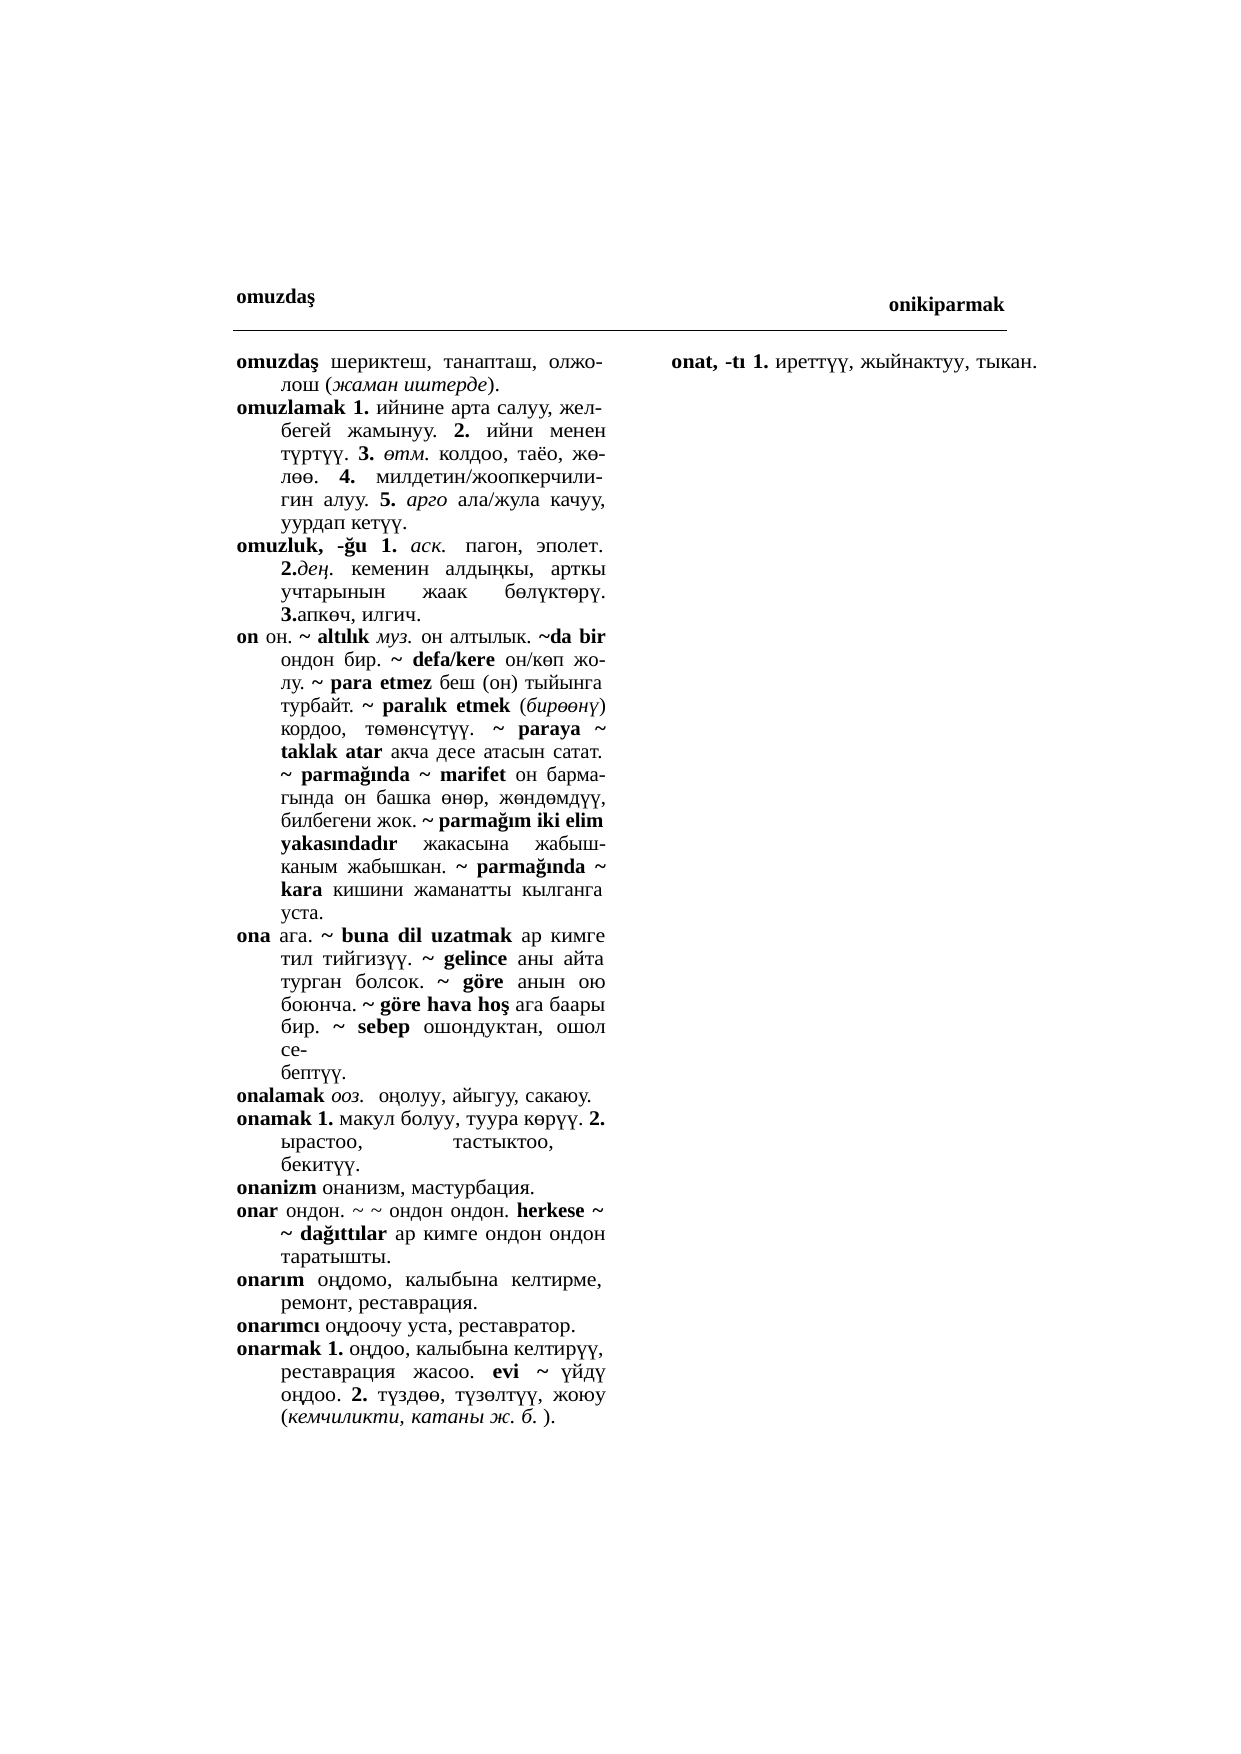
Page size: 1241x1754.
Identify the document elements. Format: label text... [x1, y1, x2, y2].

text on он. ~ altılık муз. он алтылык. ~da bir ондон бир. ~ defa/kere он/көп жо- лу. ~ para etmez беш (он) тыйынга [236, 626, 606, 694]
text omuzdaş шериктеш, танапташ, олжо- лош (жаман иштерде). [236, 350, 606, 396]
text ремонт, реставрация. [281, 1291, 479, 1314]
text onarım оңдомо, калыбына келтирме, [236, 1268, 606, 1291]
text оnikiparmak [889, 292, 1065, 316]
text реставрация жасоо. evi ~ үйдү оңдоо. 2. түздөө, түзөлтүү, жоюу (кемчиликти, катаны ж. б. ). [281, 1360, 606, 1428]
text 2.дең. кеменин алдыңкы, арткы учтарынын жаак бөлүктөрү. 3.апкөч, илгич. [281, 557, 606, 626]
text onarmak 1. оңдоо, калыбына келтирүү, [236, 1337, 606, 1360]
text onarımcı оңдоочу уста, реставратор. [236, 1314, 606, 1337]
text omuzlamak 1. ийнине арта салуу, жел- [236, 396, 606, 419]
text omuzluk, -ğu 1. аск. пагон, эполет. [236, 534, 606, 557]
text гин алуу. 5. арго ала/жула качуу, уурдап кетүү. [281, 488, 606, 534]
text уста. [281, 901, 324, 924]
text бегей жамынуу. 2. ийни менен түртүү. 3. өтм. колдоо, таёо, жө- лөө. 4. милдетин/жоопкерчили- [281, 419, 606, 488]
text omuzdaş [236, 284, 315, 308]
text ~ parmağında ~ marifet он барма- гында он башка өнөр, жөндөмдүү, билбегени жок. ~ parmağım iki elim [281, 763, 606, 832]
text onat, -tı 1. иреттүү, жыйнактуу, тыкан. [671, 350, 1065, 373]
text ona ага. ~ buna dil uzatmak ар кимге тил тийгизүү. ~ gelince аны айта [236, 924, 606, 970]
text ~ dağıttılar ар кимге ондон ондон таратышты. [281, 1222, 606, 1268]
text onalamak ооз. оңолуу, айыгуу, сакаюу. [236, 1084, 606, 1107]
text onar ондон. ~ ~ ондон ондон. herkese ~ [236, 1199, 606, 1222]
text турбайт. ~ paralık etmek (бирөөнү) кордоо, төмөнсүтүү. ~ paraya ~ taklak atar акча десе атасын сатат. [281, 694, 606, 763]
text onanizm онанизм, мастурбация. [236, 1176, 606, 1199]
text бептүү. [281, 1061, 350, 1084]
text onamak 1. макул болуу, туура көрүү. 2. [236, 1107, 606, 1130]
text ырастоо, тастыктоо, бекитүү. [281, 1130, 553, 1176]
text турган болсок. ~ göre анын ою боюнча. ~ göre hava hoş ага баары бир. ~ sebep ошондуктан, ошол се- [281, 970, 606, 1061]
text yakasındadır жакасына жабыш- каным жабышкан. ~ parmağında ~ kara кишини жаманатты кылганга [281, 832, 606, 901]
